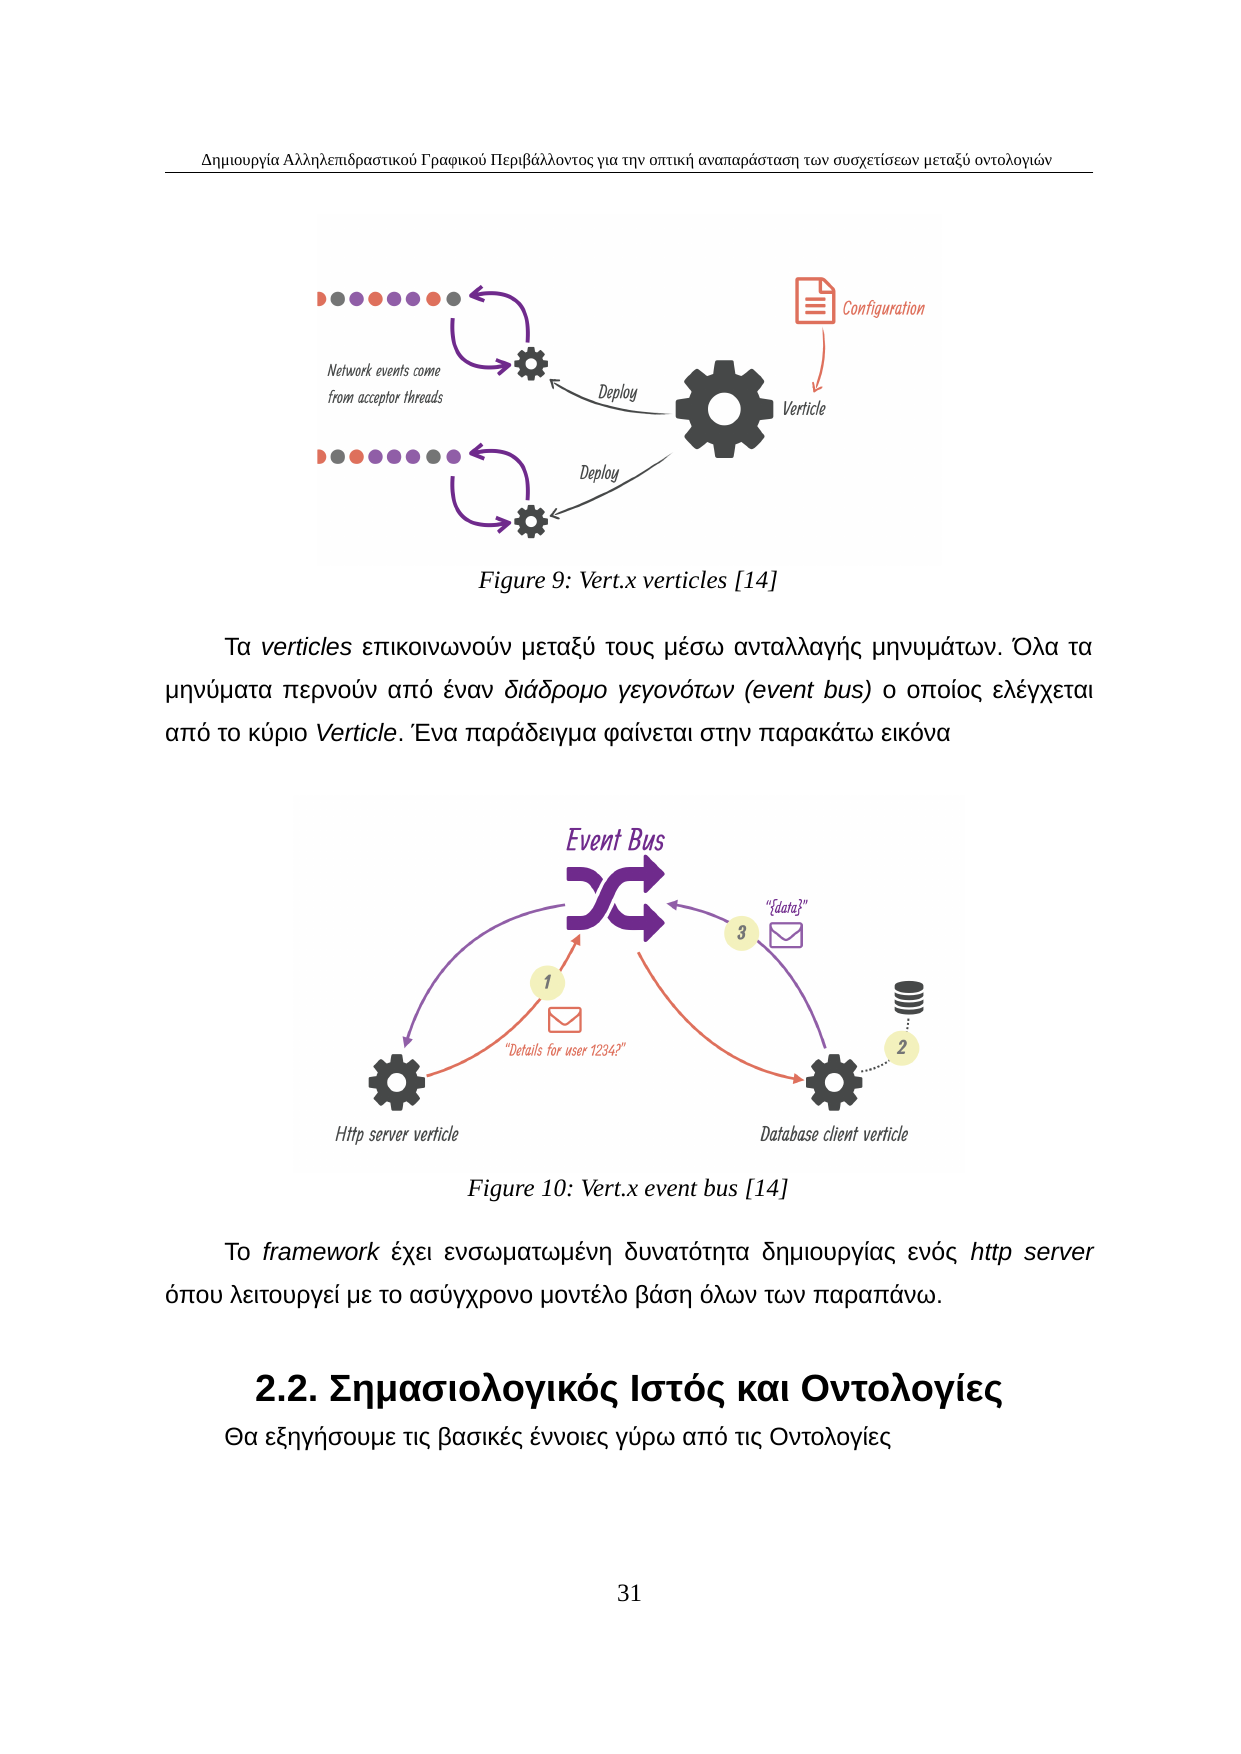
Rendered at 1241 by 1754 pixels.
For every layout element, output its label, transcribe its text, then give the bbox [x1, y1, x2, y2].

text Το framework έχει ενσωματωμένη δυνατότητα δημιουργίας ενός http server όπου λειτουργεί με το ασύγχρονο μοντέλο βάση όλων των παραπάνω. [165, 1237, 1093, 1309]
text Τα verticles επικοινωνούν μεταξύ τους μέσω ανταλλαγής μηνυμάτων. Όλα τα μηνύματα περνούν από έναν διάδρομο γεγονότων (event bus) ο οποίος ελέγχεται από το κύριο Verticle. Ένα παράδειγμα φαίνεται στην παρακάτω εικόνα [165, 632, 1093, 747]
subtitle Σημασιολογικός Ιστός και Οντολογίες [165, 1365, 1093, 1409]
text Θα εξηγήσουμε τις βασικές έννοιες γύρω από τις Οντολογίες [165, 1422, 1093, 1450]
text Figure 9: Vert.x verticles [14] [279, 566, 980, 594]
picture [293, 795, 966, 1173]
text Figure 10: Vert.x event bus [14] [293, 1173, 965, 1202]
picture [317, 214, 942, 566]
